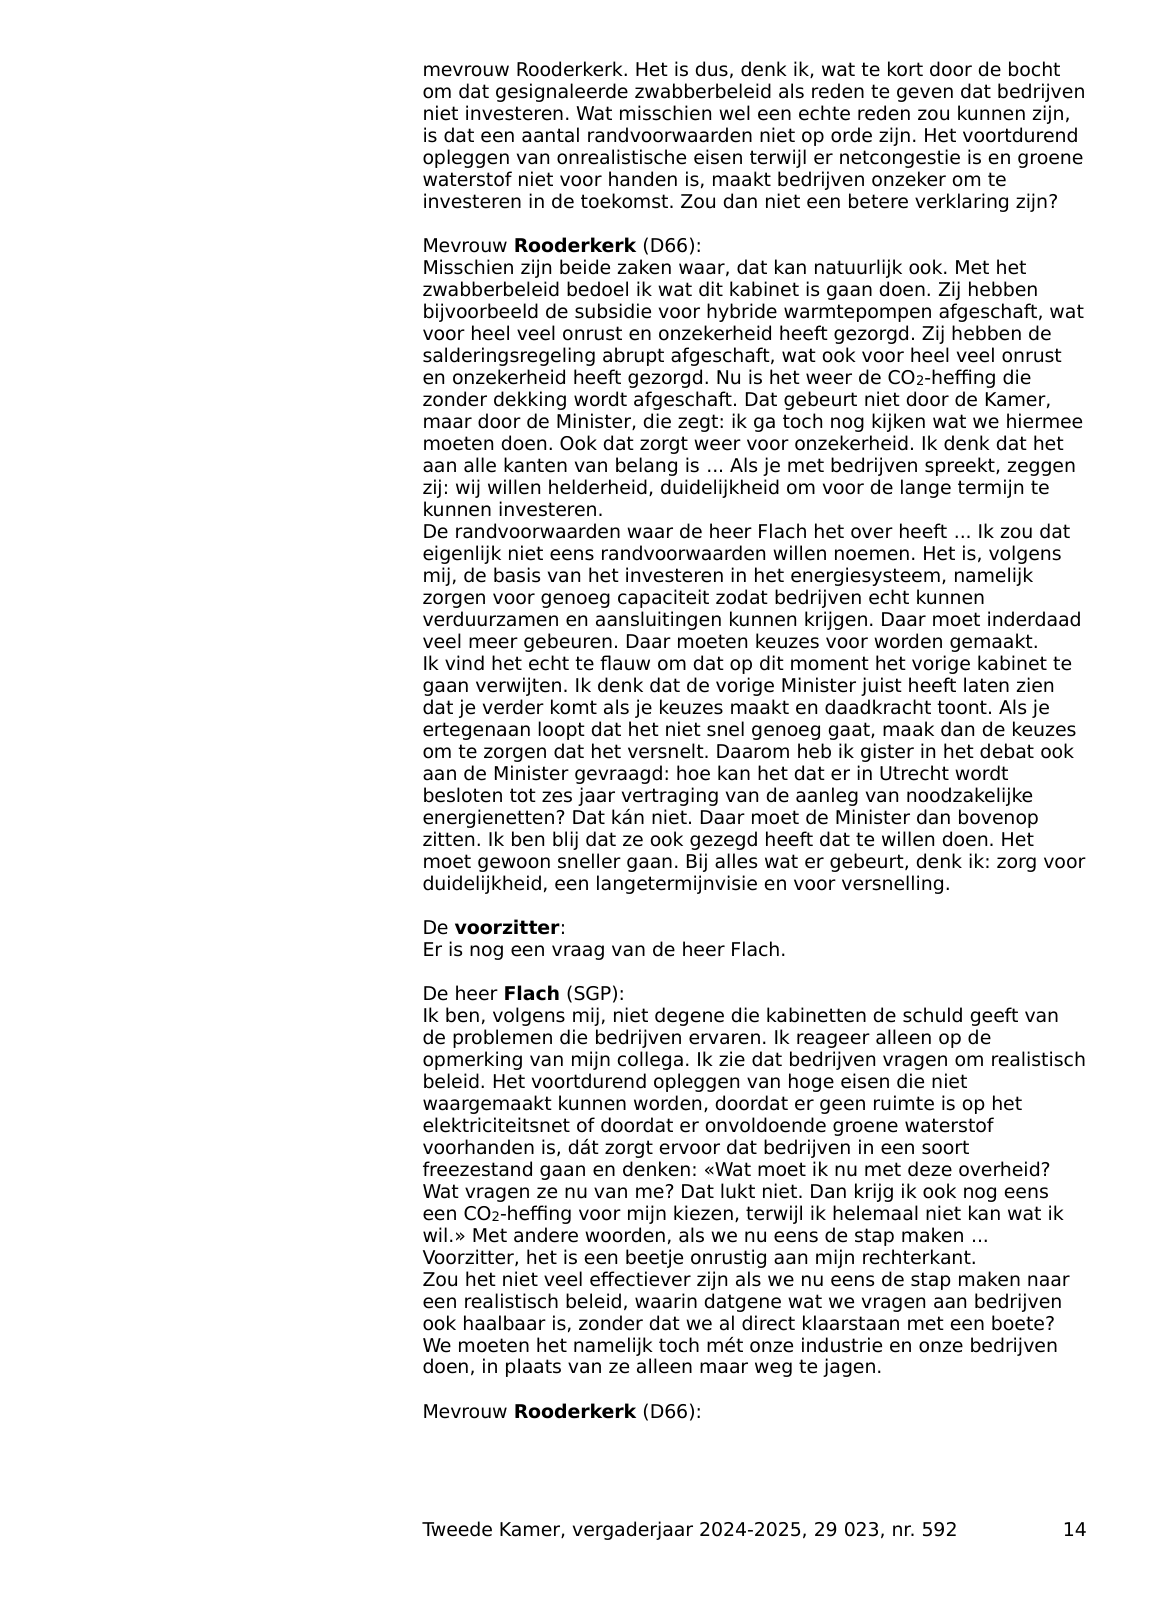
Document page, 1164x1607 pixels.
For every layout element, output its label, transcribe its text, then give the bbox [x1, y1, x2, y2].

text De voorzitter: [422, 917, 1087, 939]
text Ik ben, volgens mij, niet degene die kabinetten de schuld geeft van de problemen die bedrijven ervaren. Ik reageer alleen op de opmerking van mijn collega. Ik zie dat bedrijven vragen om realistisch beleid. Het voortdurend opleggen van hoge eisen die niet waargemaakt kunnen worden, doordat er geen ruimte is op het elektriciteitsnet of doordat er onvoldoende groene waterstof voorhanden is, dát zorgt ervoor dat bedrijven in een soort freezestand gaan en denken: «Wat moet ik nu met deze overheid? Wat vragen ze nu van me? Dat lukt niet. Dan krijg ik ook nog eens een CO2-heffing voor mijn kiezen, terwijl ik helemaal niet kan wat ik wil.» Met andere woorden, als we nu eens de stap maken ... [422, 1005, 1087, 1247]
text Zou het niet veel effectiever zijn als we nu eens de stap maken naar een realistisch beleid, waarin datgene wat we vragen aan bedrijven ook haalbaar is, zonder dat we al direct klaarstaan met een boete? We moeten het namelijk toch mét onze industrie en onze bedrijven doen, in plaats van ze alleen maar weg te jagen. [422, 1268, 1087, 1378]
text Mevrouw Rooderkerk (D66): [422, 1401, 1087, 1423]
text Er is nog een vraag van de heer Flach. [422, 939, 1087, 961]
text De heer Flach (SGP): [422, 983, 1087, 1005]
text Voorzitter, het is een beetje onrustig aan mijn rechterkant. [422, 1247, 1087, 1268]
text Misschien zijn beide zaken waar, dat kan natuurlijk ook. Met het zwabberbeleid bedoel ik wat dit kabinet is gaan doen. Zij hebben bijvoorbeeld de subsidie voor hybride warmtepompen afgeschaft, wat voor heel veel onrust en onzekerheid heeft gezorgd. Zij hebben de salderingsregeling abrupt afgeschaft, wat ook voor heel veel onrust en onzekerheid heeft gezorgd. Nu is het weer de CO2-heffing die zonder dekking wordt afgeschaft. Dat gebeurt niet door de Kamer, maar door de Minister, die zegt: ik ga toch nog kijken wat we hiermee moeten doen. Ook dat zorgt weer voor onzekerheid. Ik denk dat het aan alle kanten van belang is ... Als je met bedrijven spreekt, zeggen zij: wij willen helderheid, duidelijkheid om voor de lange termijn te kunnen investeren. [422, 257, 1087, 521]
text mevrouw Rooderkerk. Het is dus, denk ik, wat te kort door de bocht om dat gesignaleerde zwabberbeleid als reden te geven dat bedrijven niet investeren. Wat misschien wel een echte reden zou kunnen zijn, is dat een aantal randvoorwaarden niet op orde zijn. Het voortdurend opleggen van onrealistische eisen terwijl er netcongestie is en groene waterstof niet voor handen is, maakt bedrijven onzeker om te investeren in de toekomst. Zou dan niet een betere verklaring zijn? [422, 59, 1087, 213]
text De randvoorwaarden waar de heer Flach het over heeft ... Ik zou dat eigenlijk niet eens randvoorwaarden willen noemen. Het is, volgens mij, de basis van het investeren in het energiesysteem, namelijk zorgen voor genoeg capaciteit zodat bedrijven echt kunnen verduurzamen en aansluitingen kunnen krijgen. Daar moet inderdaad veel meer gebeuren. Daar moeten keuzes voor worden gemaakt. [422, 521, 1087, 653]
text Ik vind het echt te flauw om dat op dit moment het vorige kabinet te gaan verwijten. Ik denk dat de vorige Minister juist heeft laten zien dat je verder komt als je keuzes maakt en daadkracht toont. Als je ertegenaan loopt dat het niet snel genoeg gaat, maak dan de keuzes om te zorgen dat het versnelt. Daarom heb ik gister in het debat ook aan de Minister gevraagd: hoe kan het dat er in Utrecht wordt besloten tot zes jaar vertraging van de aanleg van noodzakelijke energienetten? Dat kán niet. Daar moet de Minister dan bovenop zitten. Ik ben blij dat ze ook gezegd heeft dat te willen doen. Het moet gewoon sneller gaan. Bij alles wat er gebeurt, denk ik: zorg voor duidelijkheid, een langetermijnvisie en voor versnelling. [422, 653, 1087, 894]
text Mevrouw Rooderkerk (D66): [422, 235, 1087, 257]
